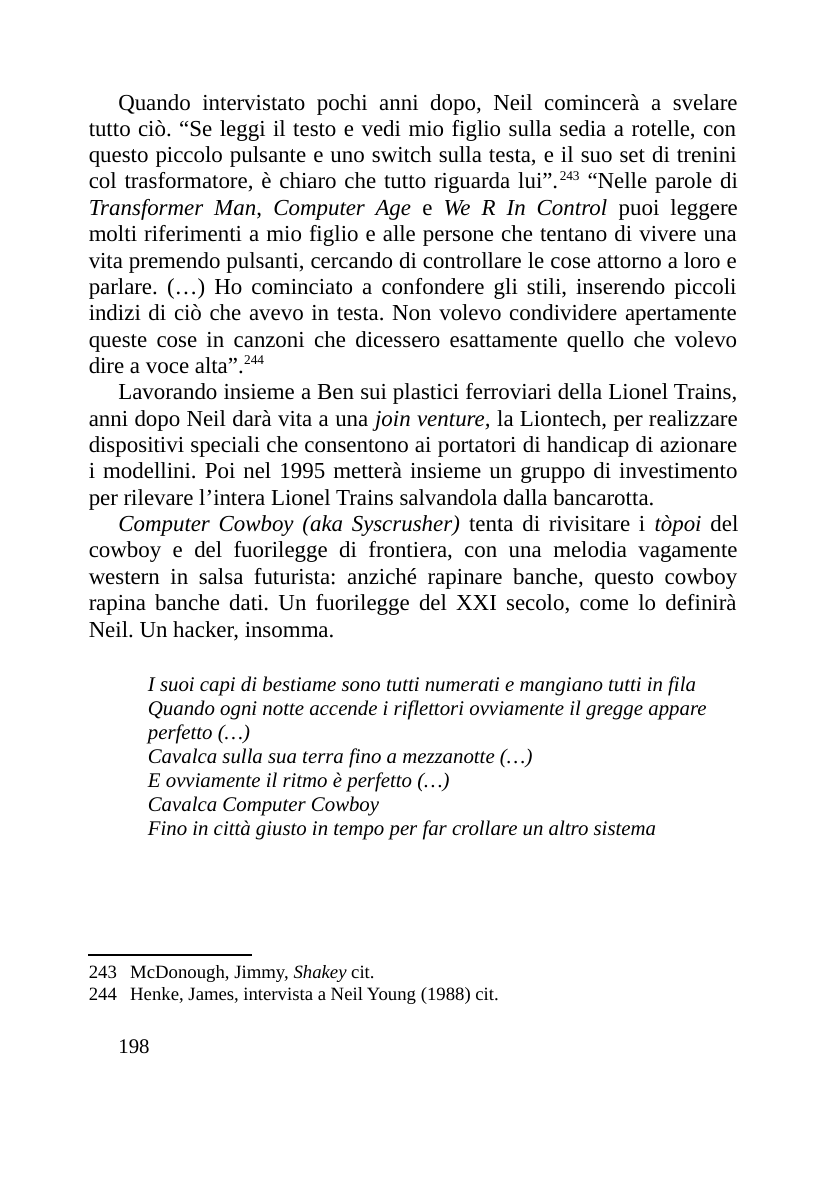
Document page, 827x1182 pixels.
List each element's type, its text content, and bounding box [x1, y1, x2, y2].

text Henke, James, intervista a Neil Young (1988) cit. [88, 982, 738, 1004]
text Computer Cowboy (aka Syscrusher) tenta di rivisitare i tòpoi del cowboy e del fuorilegge di frontiera, con una melodia vagamente western in salsa futurista: anziché rapinare banche, questo cowboy rapina banche dati. Un fuorilegge del XXI secolo, come lo definirà Neil. Un hacker, insomma. [88, 510, 738, 642]
text Cavalca sulla sua terra fino a mezzanotte (…) [88, 744, 738, 768]
text McDonough, Jimmy, Shakey cit. [88, 961, 738, 982]
text Lavorando insieme a Ben sui plastici ferroviari della Lionel Trains, anni dopo Neil darà vita a una join venture, la Liontech, per realizzare dispositivi speciali che consentono ai portatori di handicap di azionare i modellini. Poi nel 1995 metterà insieme un gruppo di investimento per rilevare l’intera Lionel Trains salvandola dalla bancarotta. [88, 378, 738, 510]
text I suoi capi di bestiame sono tutti numerati e mangiano tutti in fila [88, 671, 738, 696]
text Quando ogni notte accende i riflettori ovviamente il gregge appare [88, 696, 738, 719]
text Cavalca Computer Cowboy [88, 792, 738, 816]
text perfetto (…) [88, 719, 738, 744]
text Quando intervistato pochi anni dopo, Neil comincerà a svelare tutto ciò. “Se leggi il testo e vedi mio figlio sulla sedia a rotelle, con questo piccolo pulsante e uno switch sulla testa, e il suo set di trenini col trasformatore, è chiaro che tutto riguarda lui”. “Nelle parole di Transformer Man, Computer Age e We R In Control puoi leggere molti riferimenti a mio figlio e alle persone che tentano di vivere una vita premendo pulsanti, cercando di controllare le cose attorno a loro e parlare. (…) Ho cominciato a confondere gli stili, inserendo piccoli indizi di ciò che avevo in testa. Non volevo condividere apertamente queste cose in canzoni che dicessero esattamente quello che volevo dire a voce alta”. [88, 88, 738, 378]
text Fino in città giusto in tempo per far crollare un altro sistema [88, 816, 738, 840]
text E ovviamente il ritmo è perfetto (…) [88, 768, 738, 792]
